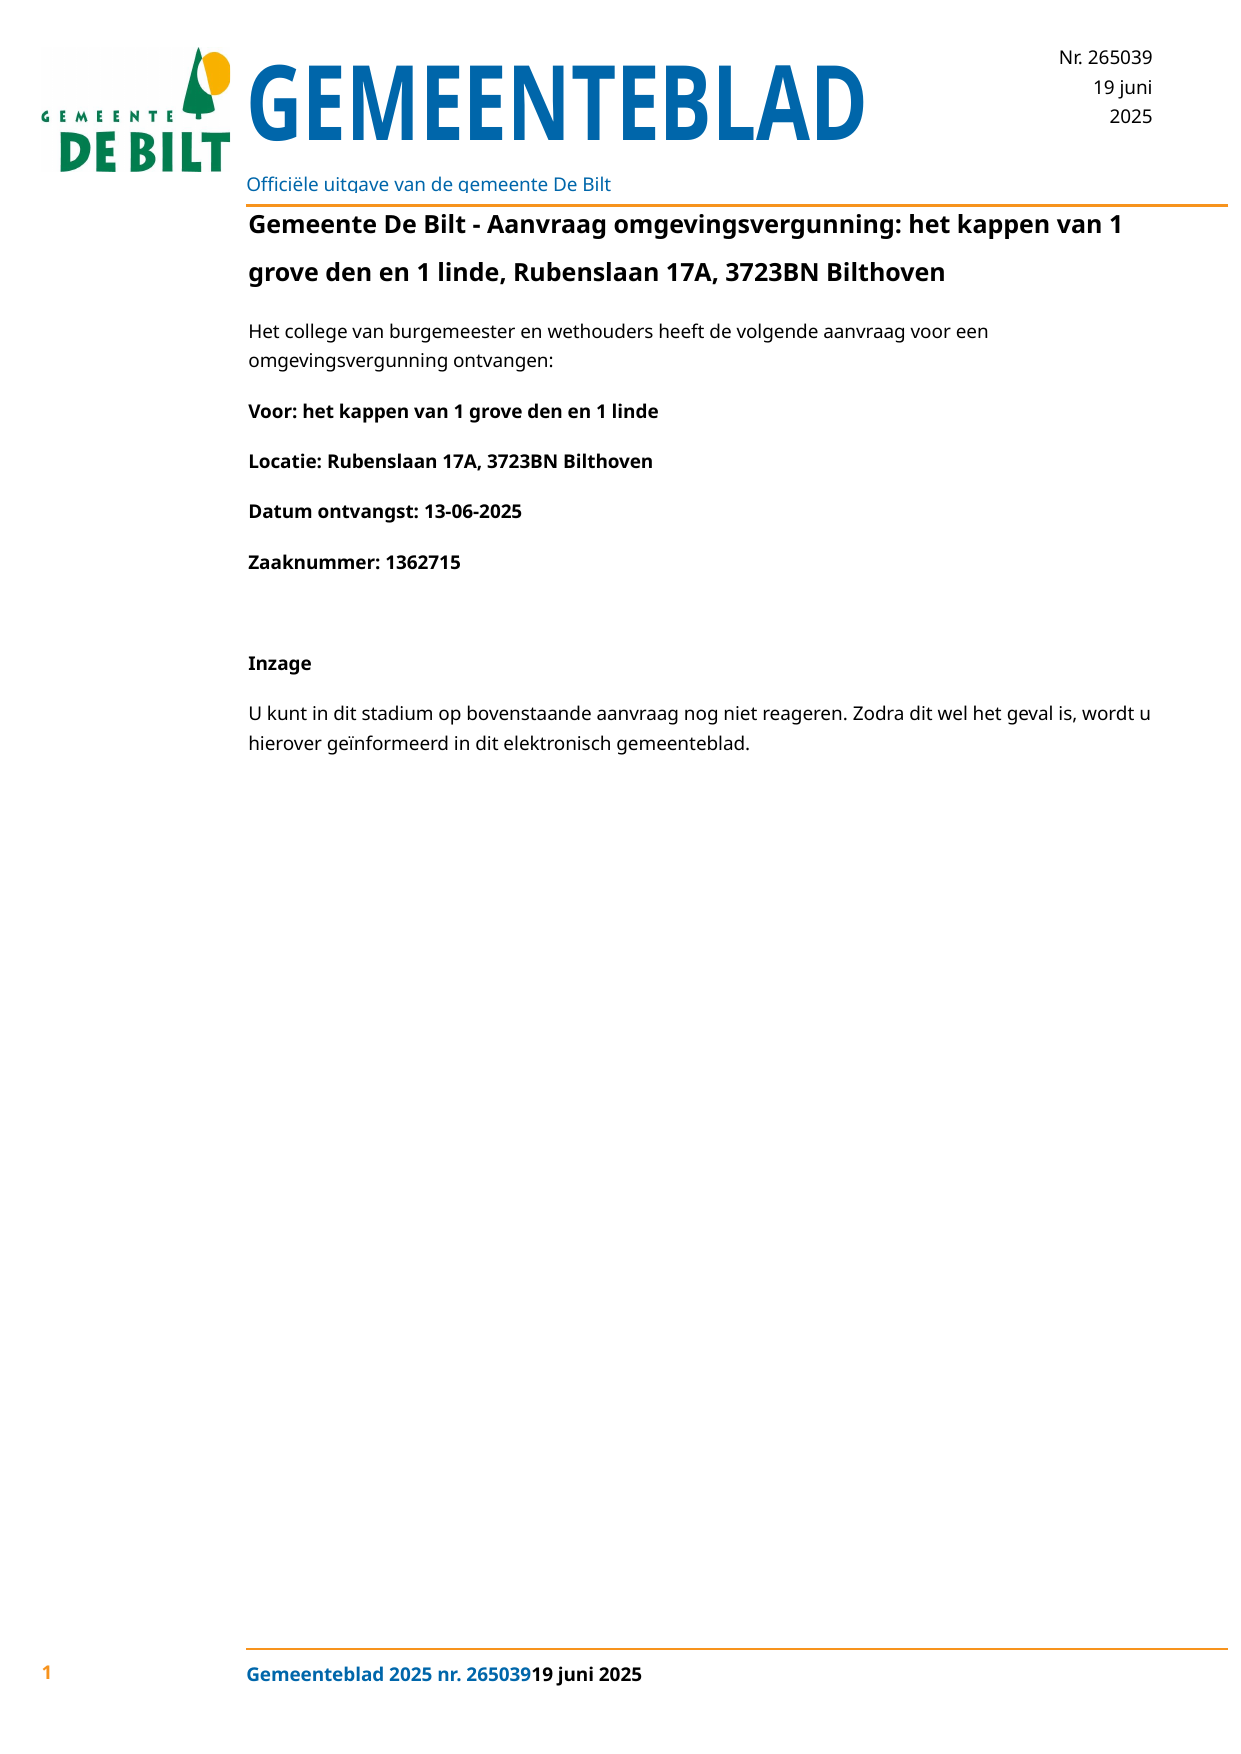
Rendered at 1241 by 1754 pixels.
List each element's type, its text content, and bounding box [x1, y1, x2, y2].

text Voor: het kappen van 1 grove den en 1 linde [248, 398, 1152, 424]
picture [41, 47, 231, 172]
text Het college van burgemeester en wethouders heeft de volgende aanvraag voor een omgevingsvergunning ontvangen: [248, 318, 1152, 373]
text Gemeente De Bilt - Aanvraag omgevingsvergunning: het kappen van 1 grove den en 1 linde, Rubenslaan 17A, 3723BN Bilthoven [248, 207, 1152, 288]
text U kunt in dit stadium op bovenstaande aanvraag nog niet reageren. Zodra dit wel het geval is, wordt u hierover geïnformeerd in dit elektronisch gemeenteblad. [248, 700, 1152, 756]
text Zaaknummer: 1362715 [248, 549, 1152, 575]
text Datum ontvangst: 13-06-2025 [248, 499, 1152, 524]
text Locatie: Rubenslaan 17A, 3723BN Bilthoven [248, 448, 1152, 474]
text Inzage [248, 650, 1152, 676]
